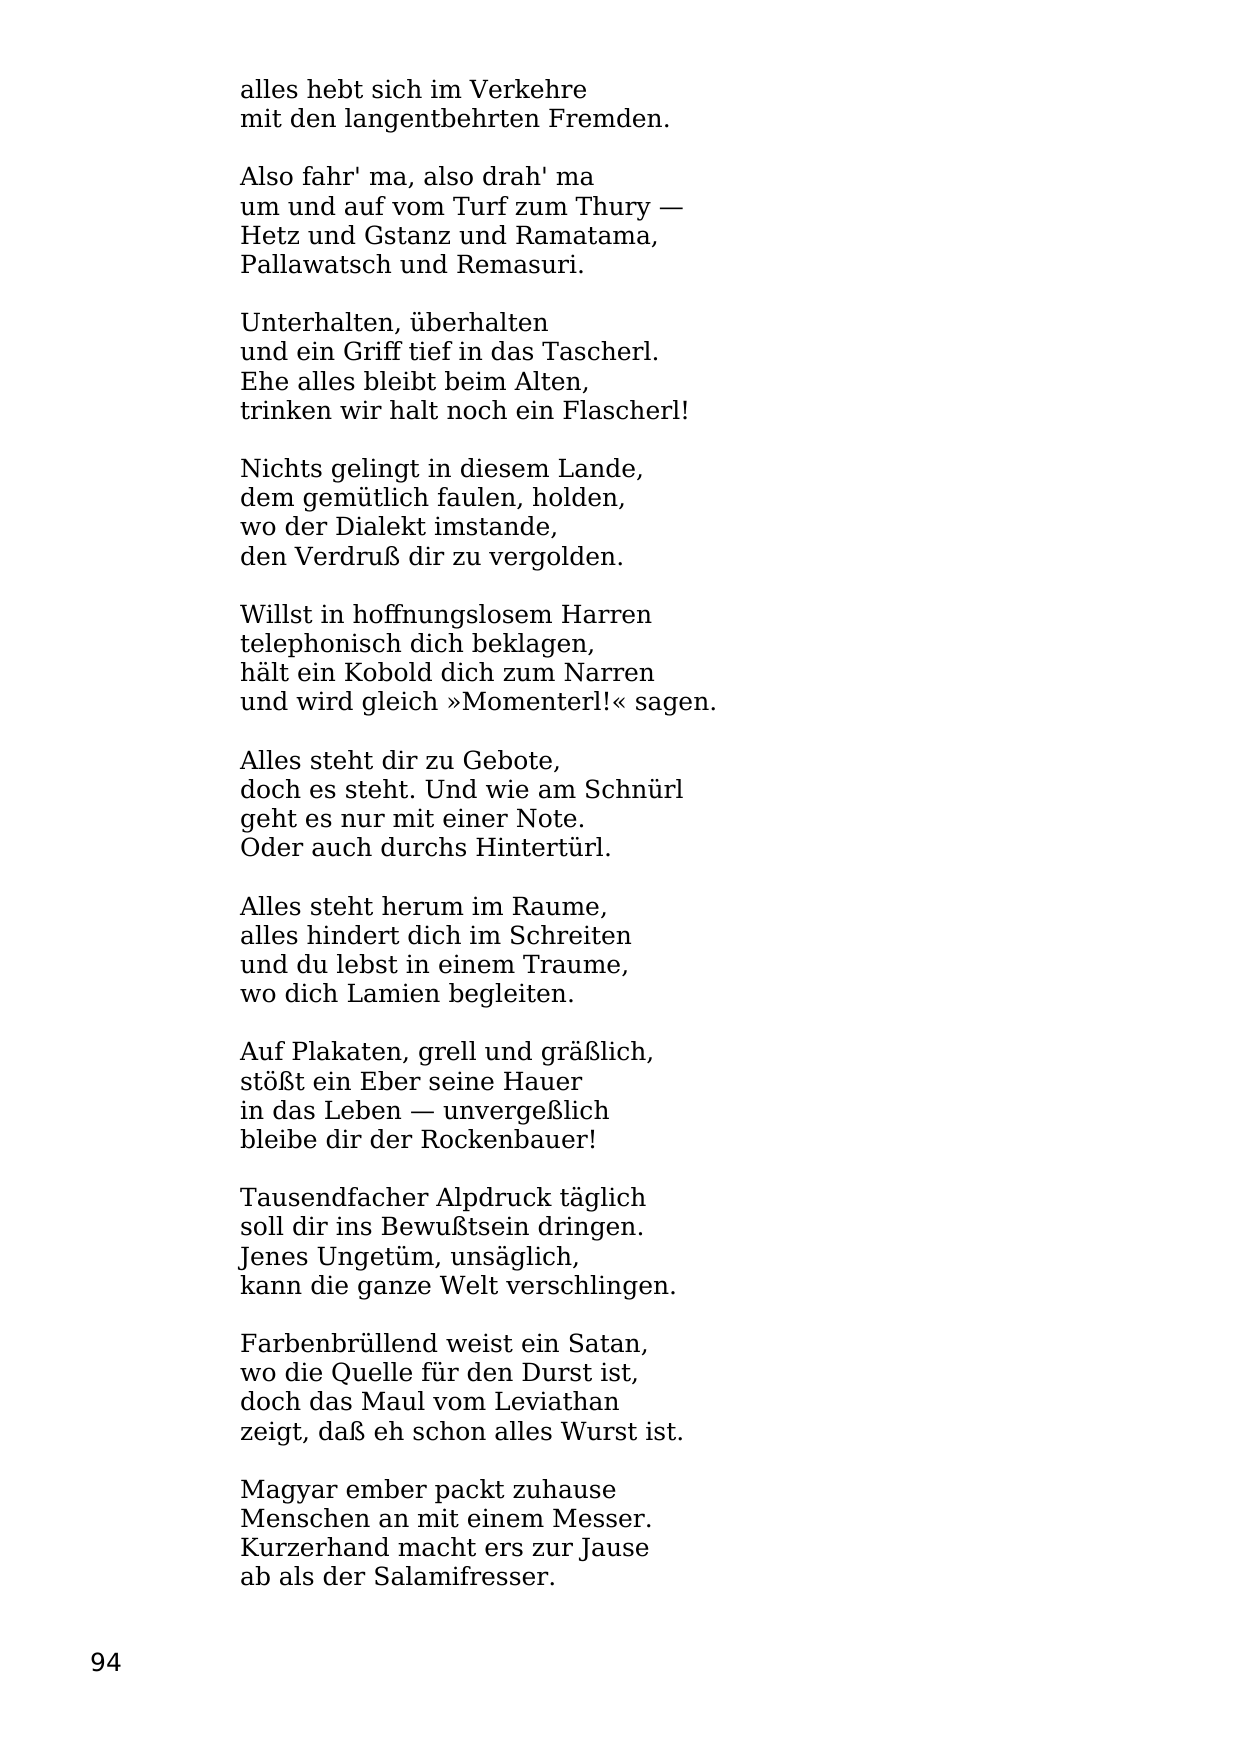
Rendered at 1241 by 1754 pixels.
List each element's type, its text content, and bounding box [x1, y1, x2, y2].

text alles hindert dich im Schreiten [240, 921, 1091, 950]
text und ein Griff tief in das Tascherl. [240, 337, 1091, 367]
text dem gemütlich faulen, holden, [240, 483, 1091, 512]
text um und auf vom Turf zum Thury — [240, 192, 1091, 221]
text telephonisch dich beklagen, [240, 629, 1091, 658]
text Hetz und Gstanz und Ramatama, [240, 221, 1091, 250]
text Alles steht herum im Raume, [240, 892, 1091, 921]
text Unterhalten, überhalten [240, 308, 1091, 337]
text Alles steht dir zu Gebote, [240, 746, 1091, 775]
text zeigt, daß eh schon alles Wurst ist. [240, 1417, 1091, 1446]
text soll dir ins Bewußtsein dringen. [240, 1212, 1091, 1242]
text Also fahr' ma, also drah' ma [240, 162, 1091, 192]
text Ehe alles bleibt beim Alten, [240, 367, 1091, 396]
text trinken wir halt noch ein Flascherl! [240, 396, 1091, 425]
text den Verdruß dir zu vergolden. [240, 542, 1091, 571]
text und wird gleich »Momenterl!« sagen. [240, 687, 1091, 717]
text Tausendfacher Alpdruck täglich [240, 1183, 1091, 1212]
text stößt ein Eber seine Hauer [240, 1067, 1091, 1096]
text Jenes Ungetüm, unsäglich, [240, 1242, 1091, 1271]
text Oder auch durchs Hintertürl. [240, 833, 1091, 862]
text Auf Plakaten, grell und gräßlich, [240, 1037, 1091, 1067]
text Nichts gelingt in diesem Lande, [240, 454, 1091, 483]
text alles hebt sich im Verkehre [240, 75, 1091, 104]
text doch es steht. Und wie am Schnürl [240, 775, 1091, 804]
text Willst in hoffnungslosem Harren [240, 600, 1091, 629]
text kann die ganze Welt verschlingen. [240, 1271, 1091, 1300]
text Pallawatsch und Remasuri. [240, 250, 1091, 279]
text und du lebst in einem Traume, [240, 950, 1091, 979]
text wo der Dialekt imstande, [240, 512, 1091, 542]
text ab als der Salamifresser. [240, 1562, 1091, 1592]
text wo dich Lamien begleiten. [240, 979, 1091, 1008]
text geht es nur mit einer Note. [240, 804, 1091, 833]
text Menschen an mit einem Messer. [240, 1504, 1091, 1533]
text Farbenbrüllend weist ein Satan, [240, 1329, 1091, 1358]
text hält ein Kobold dich zum Narren [240, 658, 1091, 687]
text wo die Quelle für den Durst ist, [240, 1358, 1091, 1387]
text doch das Maul vom Leviathan [240, 1387, 1091, 1417]
text Kurzerhand macht ers zur Jause [240, 1533, 1091, 1562]
text Magyar ember packt zuhause [240, 1475, 1091, 1504]
text mit den langentbehrten Fremden. [240, 104, 1091, 133]
text in das Leben — unvergeßlich [240, 1096, 1091, 1125]
text bleibe dir der Rockenbauer! [240, 1125, 1091, 1154]
